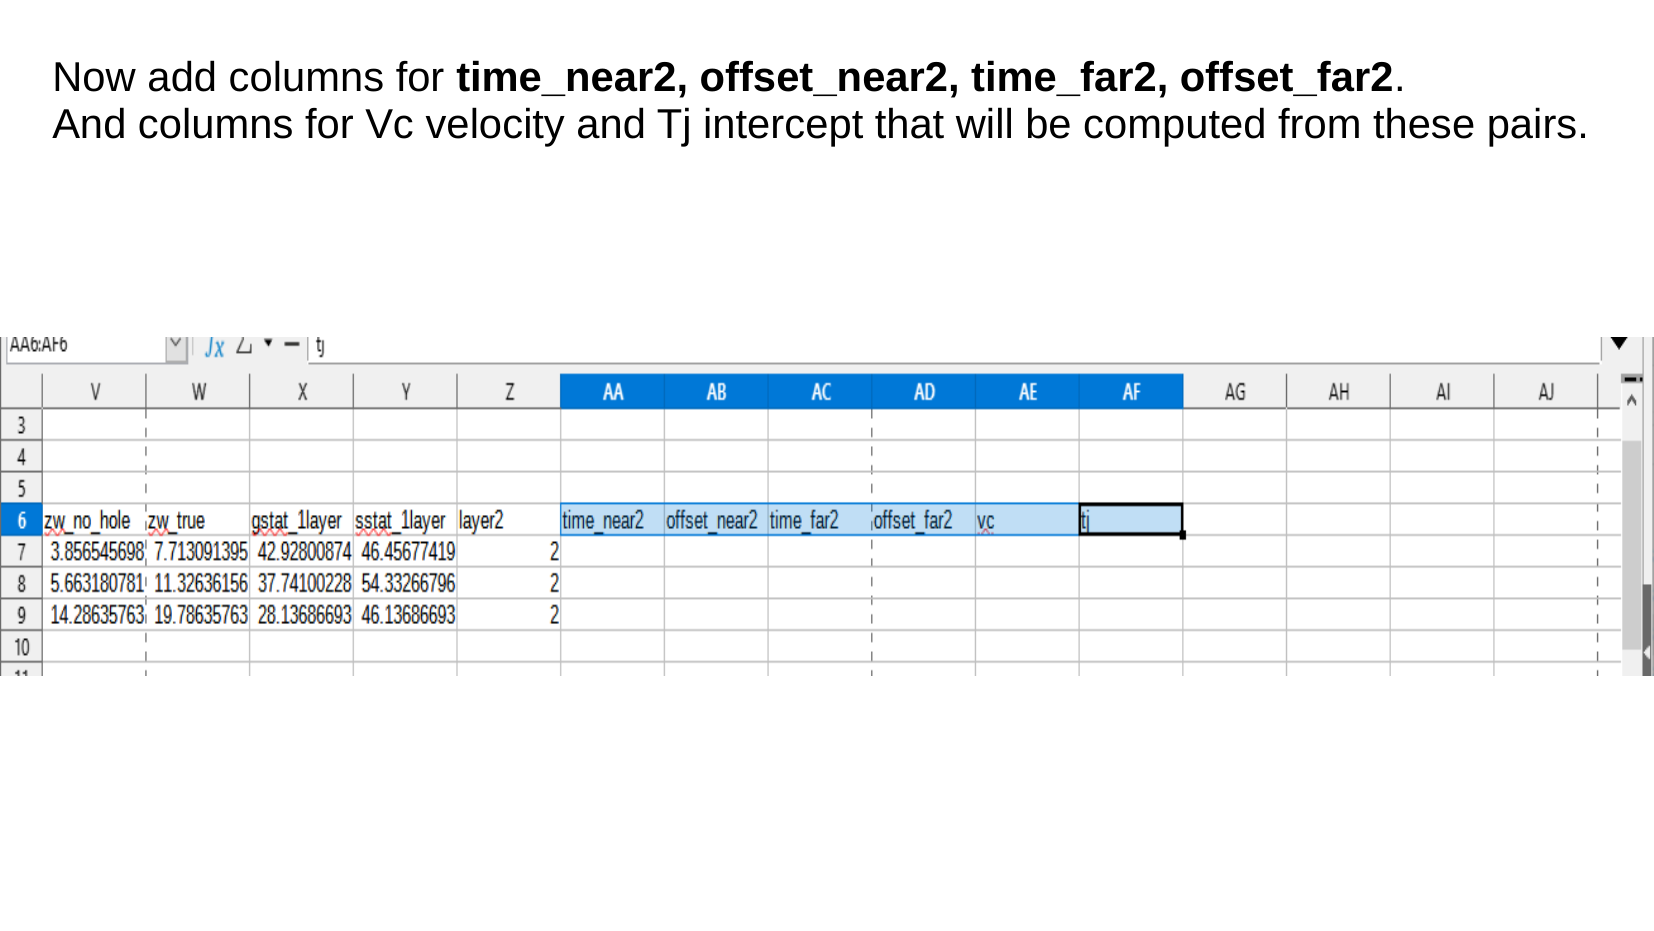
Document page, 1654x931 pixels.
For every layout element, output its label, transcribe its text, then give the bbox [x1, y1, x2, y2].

picture [0, 337, 1654, 676]
text_box Now add columns for time_near2, offset_near2, time_far2, offset_far2. And columns for Vc velocity and Tj intercept that will be computed from these pairs. [37, 0, 1654, 337]
